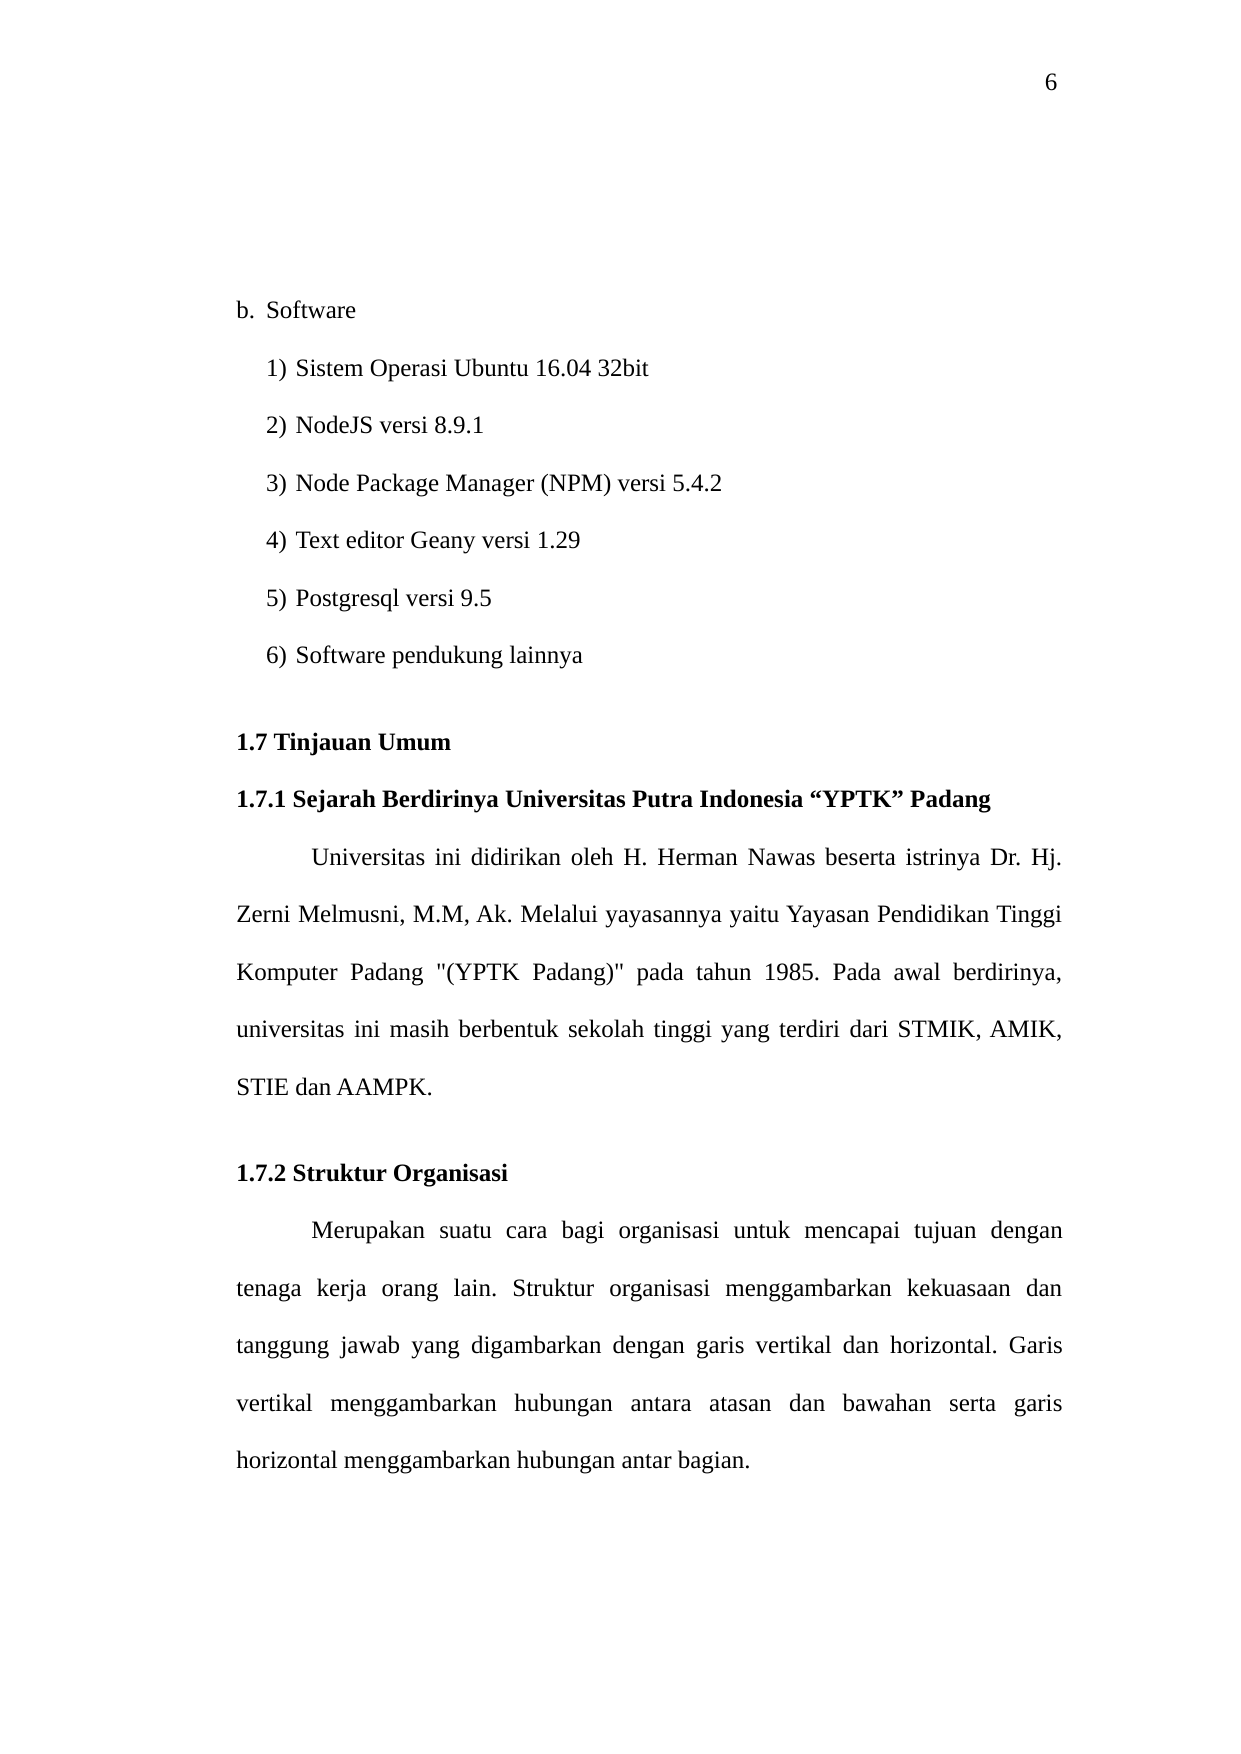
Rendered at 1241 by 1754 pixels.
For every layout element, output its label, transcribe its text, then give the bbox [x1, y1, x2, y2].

list NodeJS versi 8.9.1 [266, 410, 1063, 439]
subtitle 1.7.1 Sejarah Berdirinya Universitas Putra Indonesia “YPTK” Padang [236, 784, 1063, 813]
text Merupakan suatu cara bagi organisasi untuk mencapai tujuan dengan tenaga kerja orang lain. Struktur organisasi menggambarkan kekuasaan dan tanggung jawab yang digambarkan dengan garis vertikal dan horizontal. Garis vertikal menggambarkan hubungan antara atasan dan bawahan serta garis horizontal menggambarkan hubungan antar bagian. [236, 1215, 1063, 1474]
list Postgresql versi 9.5 [266, 583, 1063, 612]
subtitle 1.7.2 Struktur Organisasi [236, 1158, 1063, 1187]
text Universitas ini didirikan oleh H. Herman Nawas beserta istrinya Dr. Hj. Zerni Melmusni, M.M, Ak. Melalui yayasannya yaitu Yayasan Pendidikan Tinggi Komputer Padang "(YPTK Padang)" pada tahun 1985. Pada awal berdirinya, universitas ini masih berbentuk sekolah tinggi yang terdiri dari STMIK, AMIK, STIE dan AAMPK. [236, 842, 1063, 1100]
list Software pendukung lainnya [266, 640, 1063, 669]
list Node Package Manager (NPM) versi 5.4.2 [266, 468, 1063, 497]
list Software [236, 295, 1063, 324]
subtitle 1.7 Tinjauan Umum [236, 727, 1063, 755]
list Text editor Geany versi 1.29 [266, 525, 1063, 554]
list Sistem Operasi Ubuntu 16.04 32bit [266, 353, 1063, 382]
